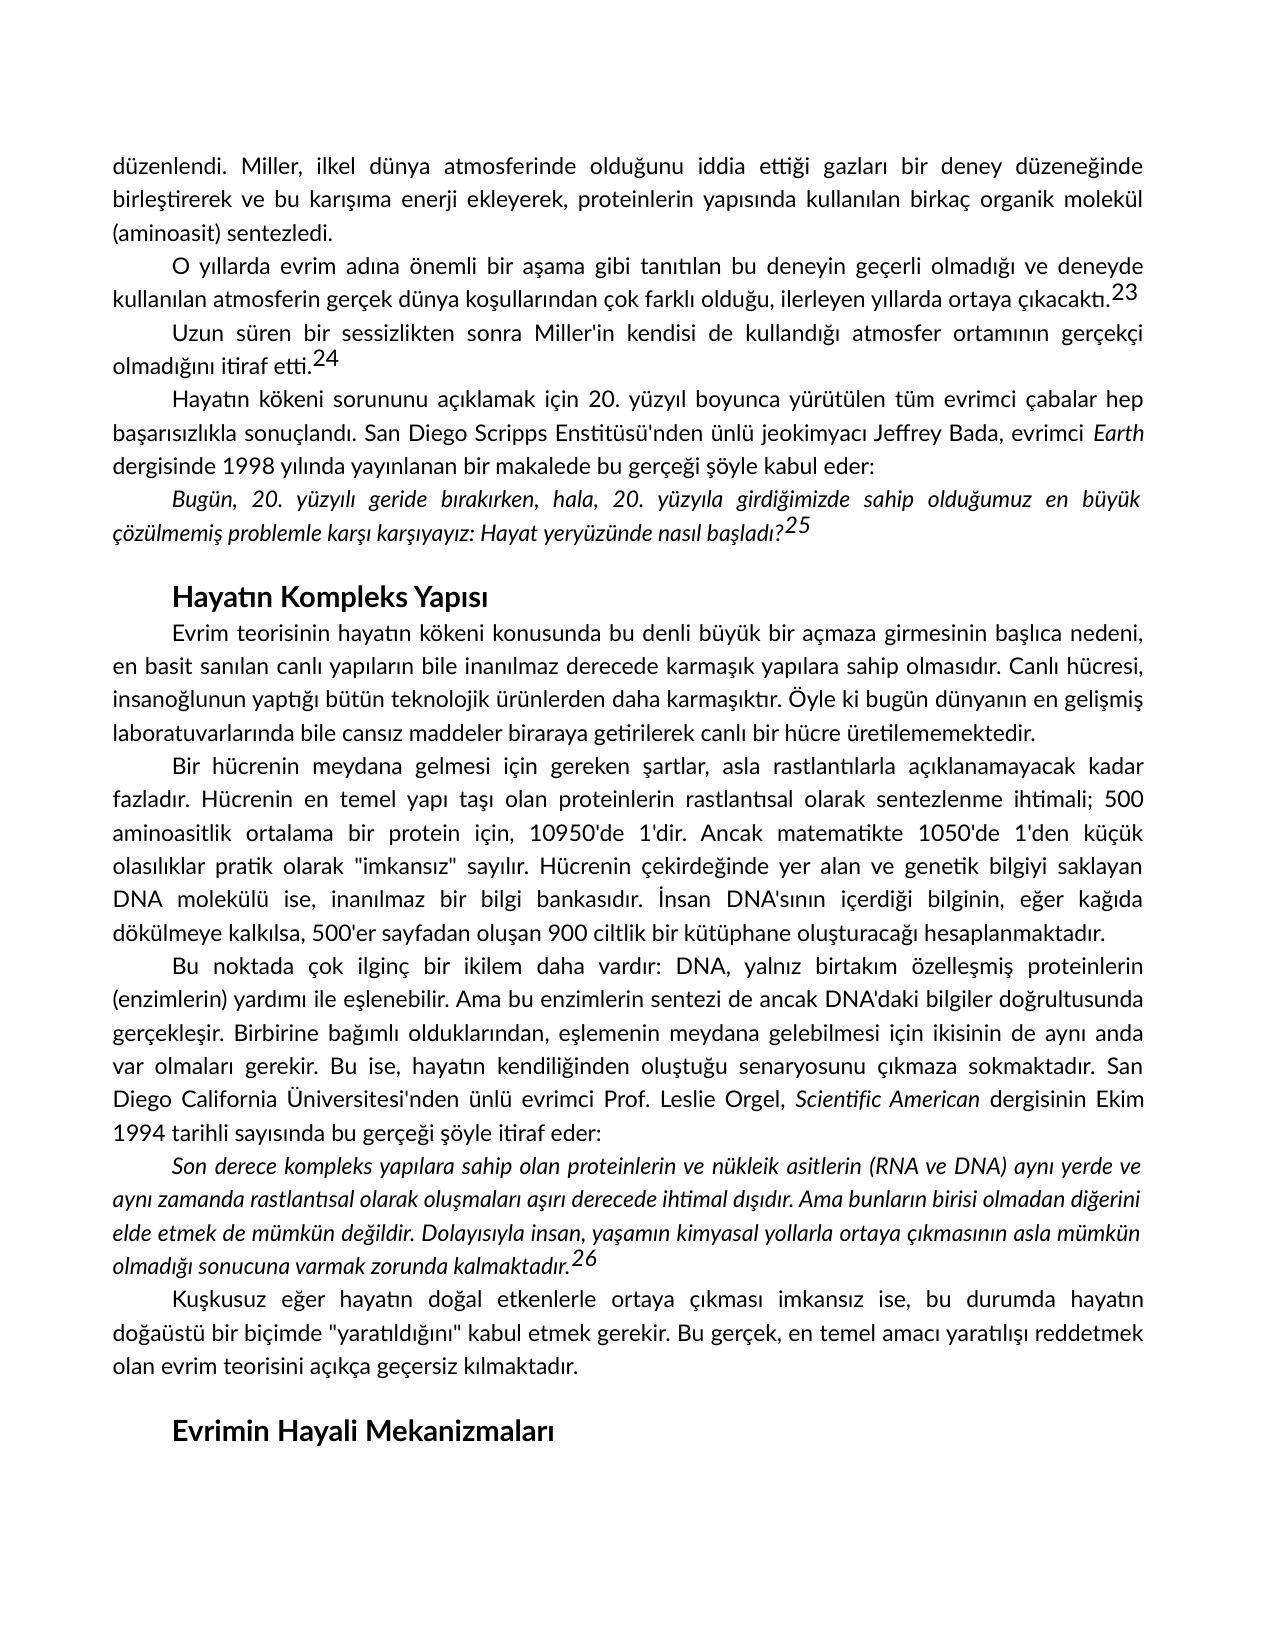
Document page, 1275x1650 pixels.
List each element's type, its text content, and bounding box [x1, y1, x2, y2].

text Kuşkusuz eğer hayatın doğal etkenlerle ortaya çıkması imkansız ise, bu durumda hayatın doğaüstü bir biçimde "yaratıldığını" kabul etmek gerekir. Bu gerçek, en temel amacı yaratılışı reddetmek olan evrim teorisini açıkça geçersiz kılmaktadır. [112, 1281, 1145, 1381]
text Evrim teorisinin hayatın kökeni konusunda bu denli büyük bir açmaza girmesinin başlıca nedeni, en basit sanılan canlı yapıların bile inanılmaz derecede karmaşık yapılara sahip olmasıdır. Canlı hücresi, insanoğlunun yaptığı bütün teknolojik ürünlerden daha karmaşıktır. Öyle ki bugün dünyanın en gelişmiş laboratuvarlarında bile cansız maddeler biraraya getirilerek canlı bir hücre üretilememektedir. [112, 614, 1145, 748]
text Son derece kompleks yapılara sahip olan proteinlerin ve nükleik asitlerin (RNA ve DNA) aynı yerde ve aynı zamanda rastlantısal olarak oluşmaları aşırı derecede ihtimal dışıdır. Ama bunların birisi olmadan diğerini elde etmek de mümkün değildir. Dolayısıyla insan, yaşamın kimyasal yollarla ortaya çıkmasının asla mümkün olmadığı sonucuna varmak zorunda kalmaktadır.26 [112, 1148, 1145, 1281]
text Bugün, 20. yüzyılı geride bırakırken, hala, 20. yüzyıla girdiğimizde sahip olduğumuz en büyük çözülmemiş problemle karşı karşıyayız: Hayat yeryüzünde nasıl başladı?25 [112, 481, 1145, 548]
text Uzun süren bir sessizlikten sonra Miller'in kendisi de kullandığı atmosfer ortamının gerçekçi olmadığını itiraf etti.24 [112, 314, 1145, 381]
text Evrimin Hayali Mekanizmaları [112, 1414, 1145, 1448]
text düzenlendi. Miller, ilkel dünya atmosferinde olduğunu iddia ettiği gazları bir deney düzeneğinde birleştirerek ve bu karışıma enerji ekleyerek, proteinlerin yapısında kullanılan birkaç organik molekül (aminoasit) sentezledi. [112, 148, 1145, 248]
text Bu noktada çok ilginç bir ikilem daha vardır: DNA, yalnız birtakım özelleşmiş proteinlerin (enzimlerin) yardımı ile eşlenebilir. Ama bu enzimlerin sentezi de ancak DNA'daki bilgiler doğrultusunda gerçekleşir. Birbirine bağımlı olduklarından, eşlemenin meydana gelebilmesi için ikisinin de aynı anda var olmaları gerekir. Bu ise, hayatın kendiliğinden oluştuğu senaryosunu çıkmaza sokmaktadır. San Diego California Üniversitesi'nden ünlü evrimci Prof. Leslie Orgel, Scientific American dergisinin Ekim 1994 tarihli sayısında bu gerçeği şöyle itiraf eder: [112, 948, 1145, 1148]
text Bir hücrenin meydana gelmesi için gereken şartlar, asla rastlantılarla açıklanamayacak kadar fazladır. Hücrenin en temel yapı taşı olan proteinlerin rastlantısal olarak sentezlenme ihtimali; 500 aminoasitlik ortalama bir protein için, 10950'de 1'dir. Ancak matematikte 1050'de 1'den küçük olasılıklar pratik olarak "imkansız" sayılır. Hücrenin çekirdeğinde yer alan ve genetik bilgiyi saklayan DNA molekülü ise, inanılmaz bir bilgi bankasıdır. İnsan DNA'sının içerdiği bilginin, eğer kağıda dökülmeye kalkılsa, 500'er sayfadan oluşan 900 ciltlik bir kütüphane oluşturacağı hesaplanmaktadır. [112, 748, 1145, 948]
text Hayatın kökeni sorununu açıklamak için 20. yüzyıl boyunca yürütülen tüm evrimci çabalar hep başarısızlıkla sonuçlandı. San Diego Scripps Enstitüsü'nden ünlü jeokimyacı Jeffrey Bada, evrimci Earth dergisinde 1998 yılında yayınlanan bir makalede bu gerçeği şöyle kabul eder: [112, 381, 1145, 481]
text O yıllarda evrim adına önemli bir aşama gibi tanıtılan bu deneyin geçerli olmadığı ve deneyde kullanılan atmosferin gerçek dünya koşullarından çok farklı olduğu, ilerleyen yıllarda ortaya çıkacaktı.23 [112, 248, 1145, 314]
text Hayatın Kompleks Yapısı [112, 581, 1145, 614]
